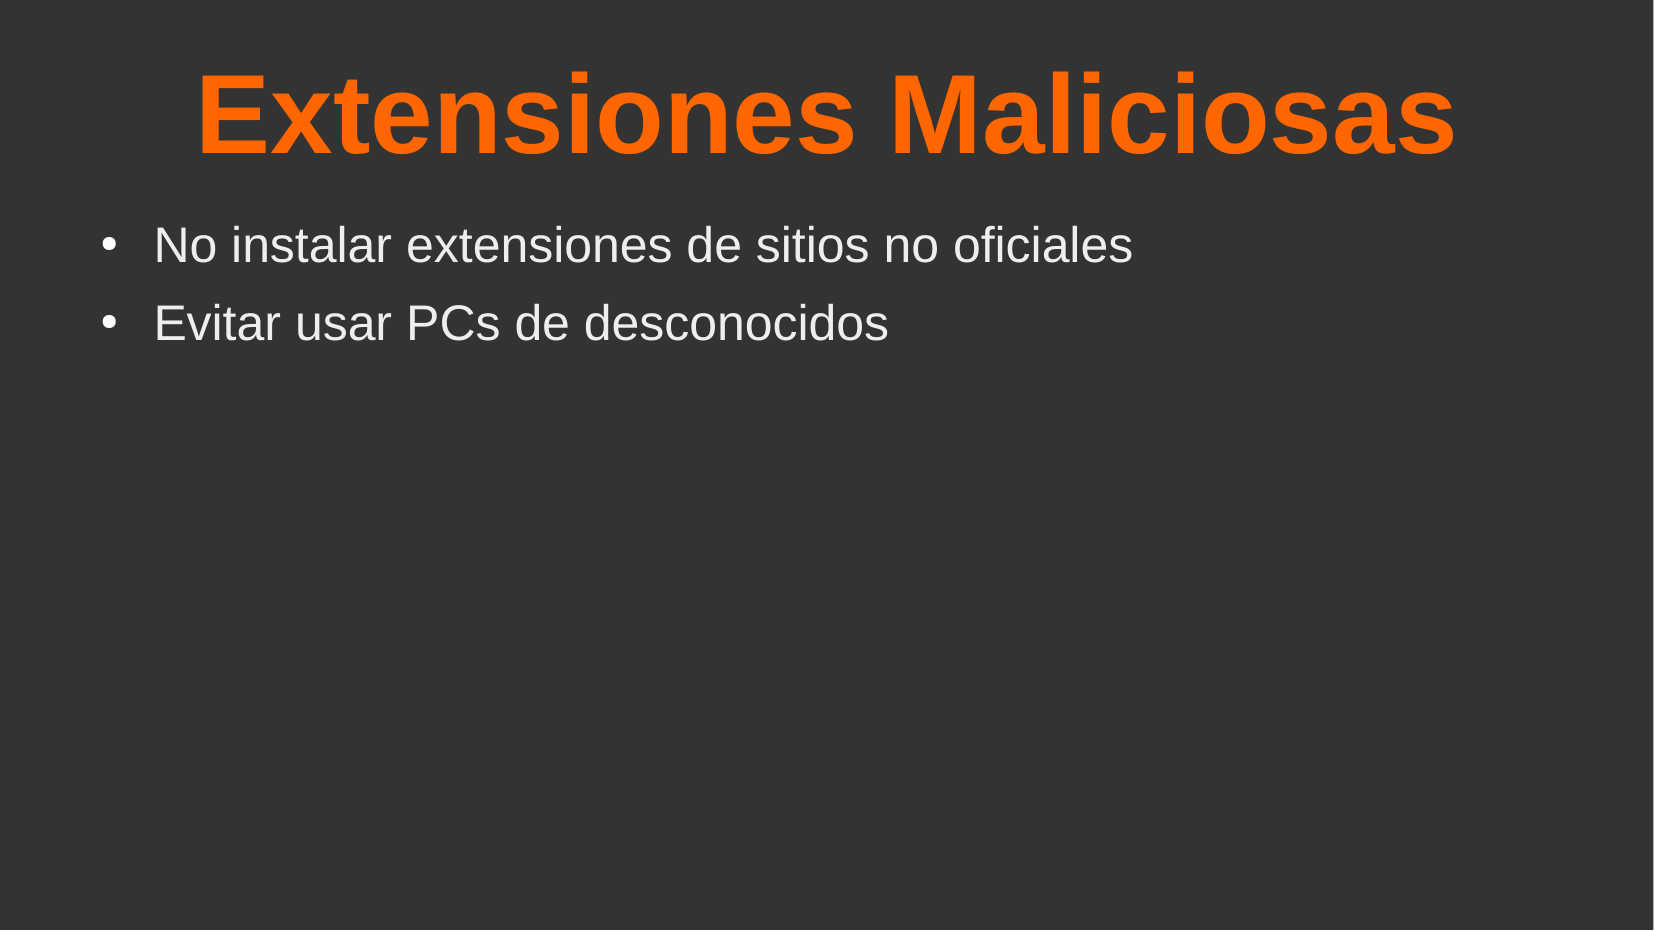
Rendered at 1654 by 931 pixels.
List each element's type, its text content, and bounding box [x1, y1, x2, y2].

title Extensiones Maliciosas [82, 37, 1571, 193]
list No instalar extensiones de sitios no oficiales Evitar usar PCs de desconocidos [82, 217, 1571, 757]
